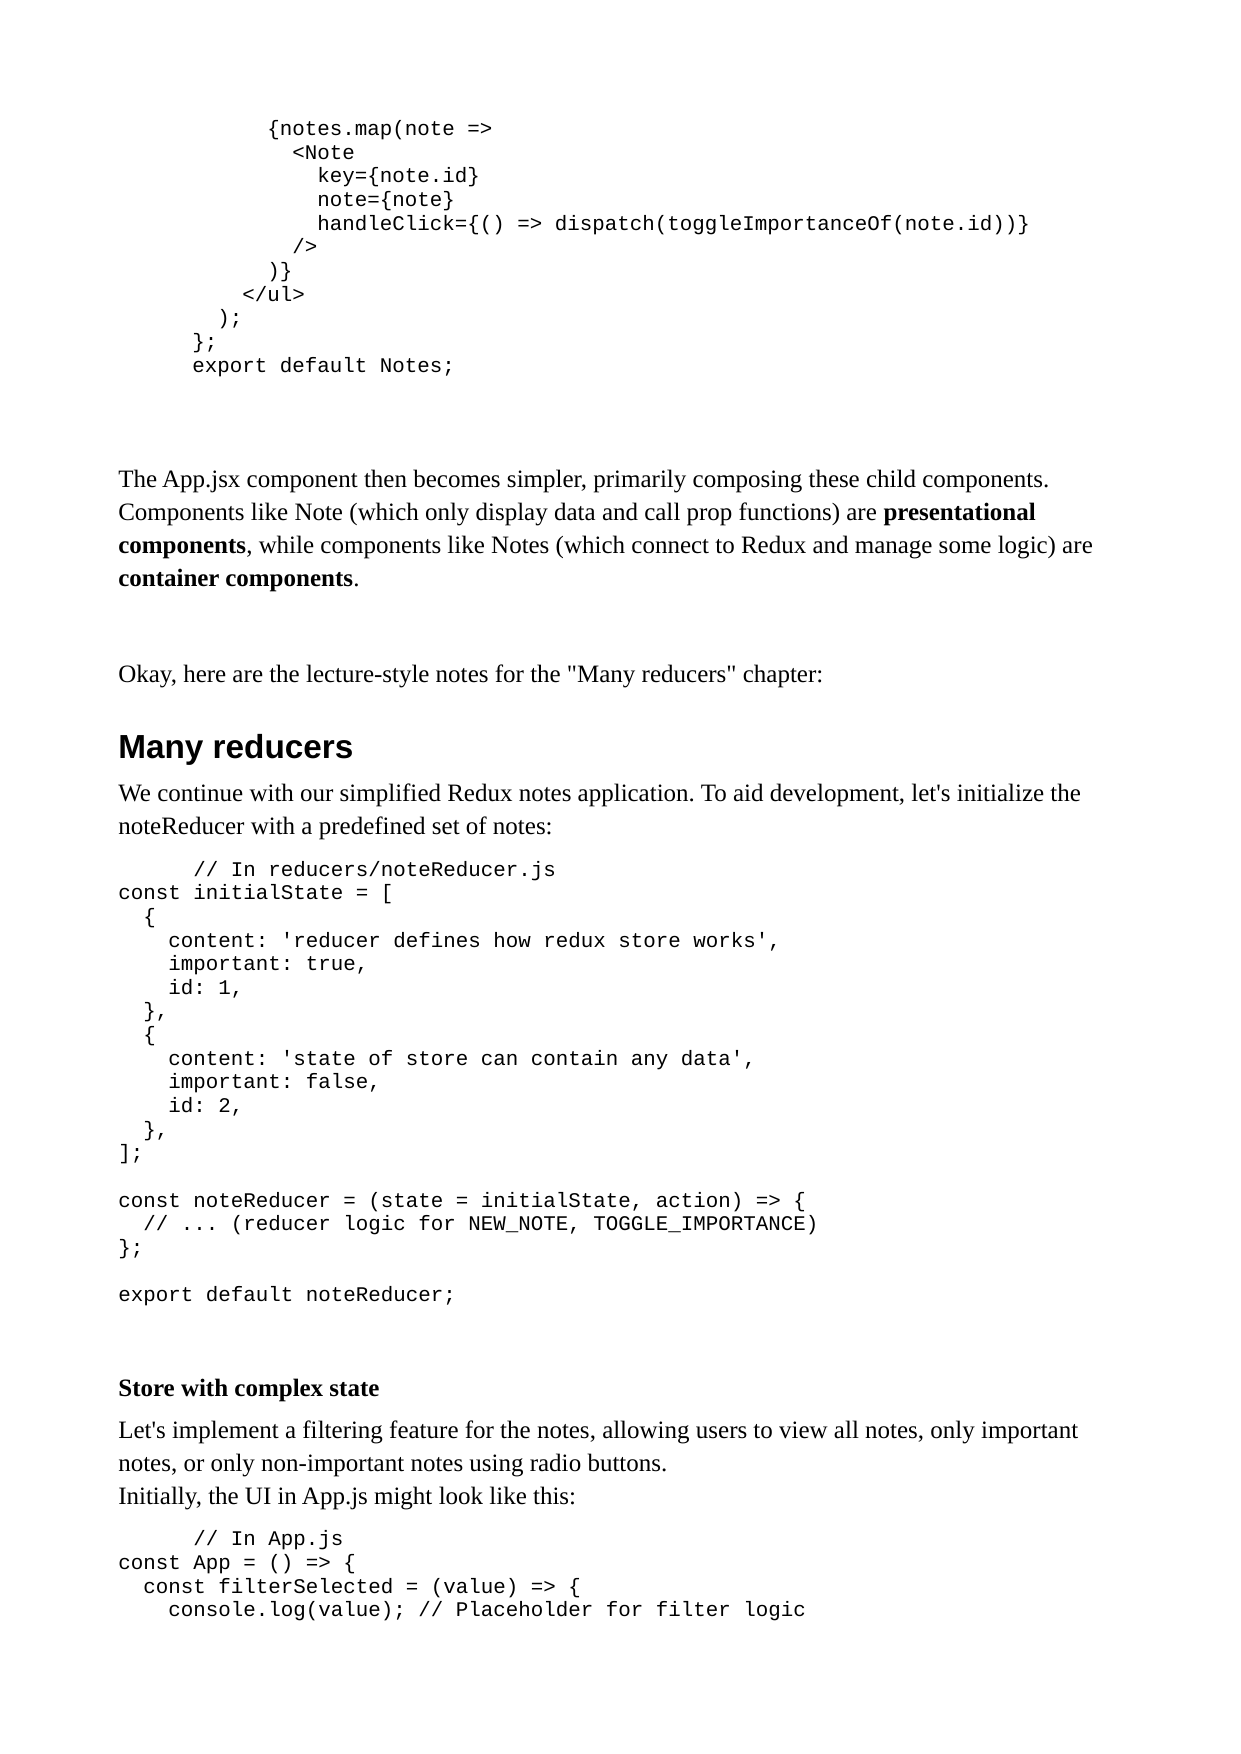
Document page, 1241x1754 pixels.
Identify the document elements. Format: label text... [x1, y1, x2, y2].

text { [118, 906, 1122, 929]
text content: 'reducer defines how redux store works', [118, 929, 1122, 953]
subtitle Store with complex state [118, 1373, 1122, 1402]
text // In App.js [118, 1528, 1122, 1552]
list <Note [162, 142, 1122, 165]
list note={note} [162, 189, 1122, 213]
text ]; [118, 1142, 1122, 1166]
list handleClick={() => dispatch(toggleImportanceOf(note.id))} [162, 213, 1122, 236]
list export default Notes; [162, 354, 1122, 378]
text const filterSelected = (value) => { [118, 1576, 1122, 1599]
text We continue with our simplified Redux notes application. To aid development, let's initialize the noteReducer with a predefined set of notes: [118, 778, 1122, 840]
text export default noteReducer; [118, 1284, 1122, 1308]
text important: false, [118, 1071, 1122, 1095]
list {notes.map(note => [162, 118, 1122, 142]
text }, [118, 1119, 1122, 1142]
text console.log(value); // Placeholder for filter logic [118, 1599, 1122, 1623]
text const App = () => { [118, 1552, 1122, 1576]
text Let's implement a filtering feature for the notes, allowing users to view all notes, only important notes, or only non-important notes using radio buttons. Initially, the UI in App.js might look like this: [118, 1415, 1122, 1509]
text The App.jsx component then becomes simpler, primarily composing these child components. Components like Note (which only display data and call prop functions) are presentational components, while components like Notes (which connect to Redux and manage some logic) are container components. [118, 464, 1122, 592]
text }, [118, 1001, 1122, 1024]
subtitle Many reducers [118, 727, 1122, 766]
text }; [118, 1237, 1122, 1261]
text id: 1, [118, 977, 1122, 1001]
list ); [162, 307, 1122, 331]
text { [118, 1024, 1122, 1048]
text Okay, here are the lecture-style notes for the "Many reducers" chapter: [118, 659, 1122, 687]
text content: 'state of store can contain any data', [118, 1048, 1122, 1071]
list key={note.id} [162, 165, 1122, 189]
list )} [162, 260, 1122, 284]
list }; [162, 331, 1122, 354]
text important: true, [118, 953, 1122, 977]
text // ... (reducer logic for NEW_NOTE, TOGGLE_IMPORTANCE) [118, 1213, 1122, 1237]
text const initialState = [ [118, 882, 1122, 906]
text const noteReducer = (state = initialState, action) => { [118, 1190, 1122, 1213]
list </ul> [162, 284, 1122, 307]
text id: 2, [118, 1095, 1122, 1119]
list /> [162, 236, 1122, 260]
text // In reducers/noteReducer.js [118, 859, 1122, 882]
